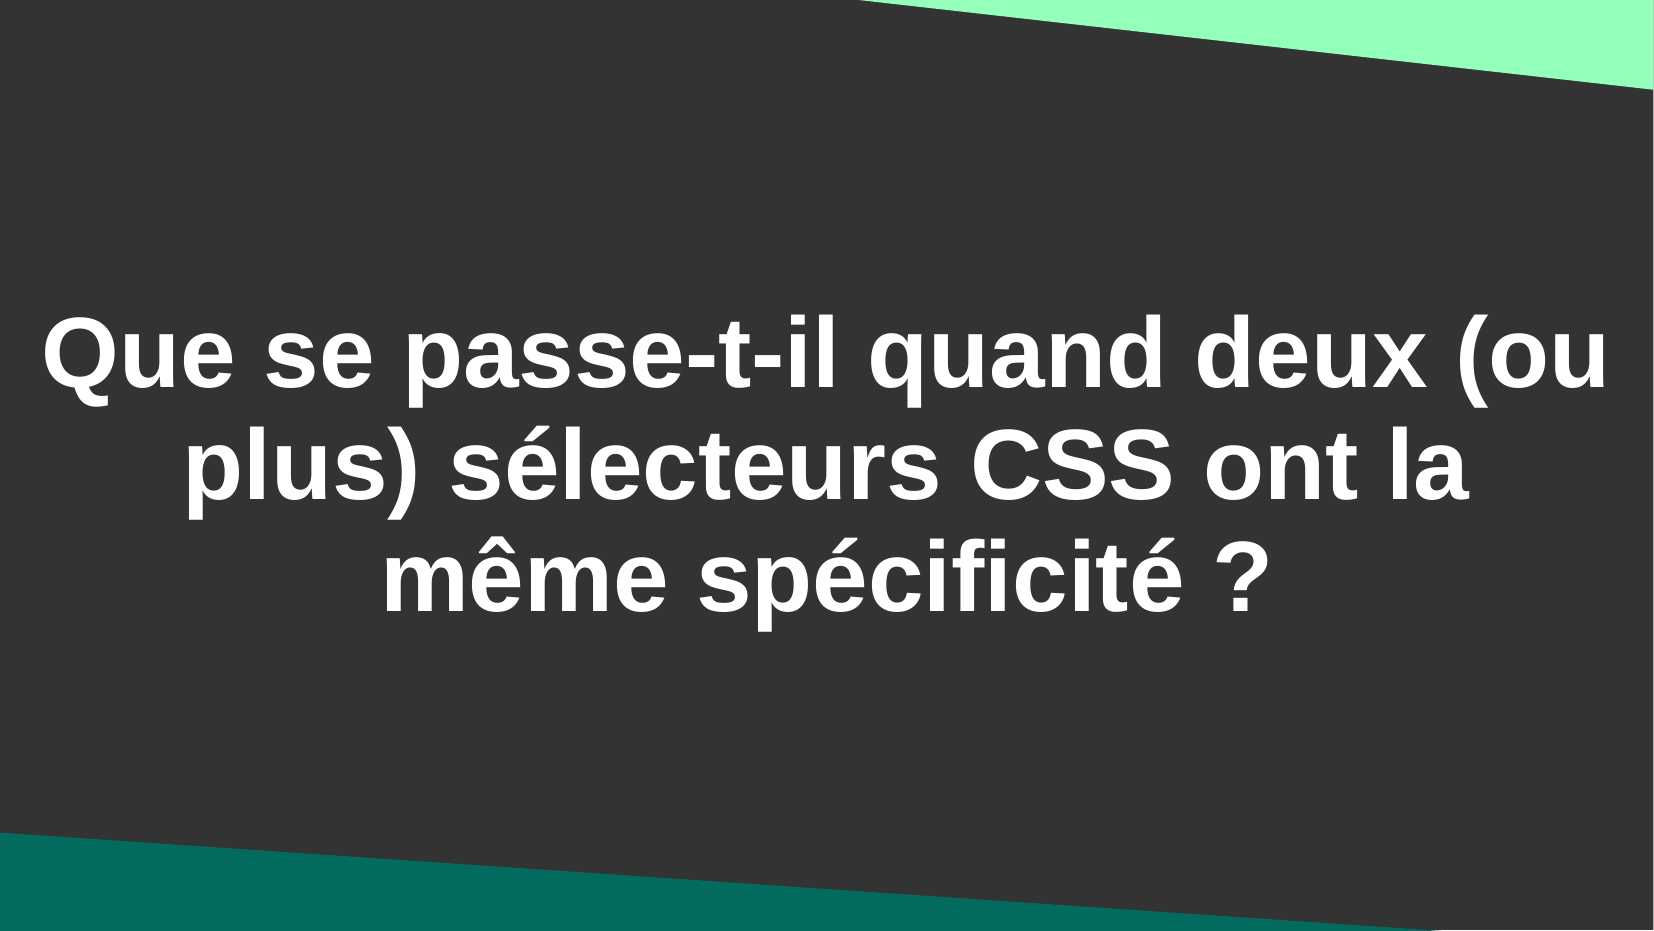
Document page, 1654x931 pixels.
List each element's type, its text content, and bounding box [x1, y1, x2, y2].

title Que se passe-t-il quand deux (ou plus) sélecteurs CSS ont la même spécificité ? [31, 297, 1622, 633]
text_box [858, 0, 1654, 90]
